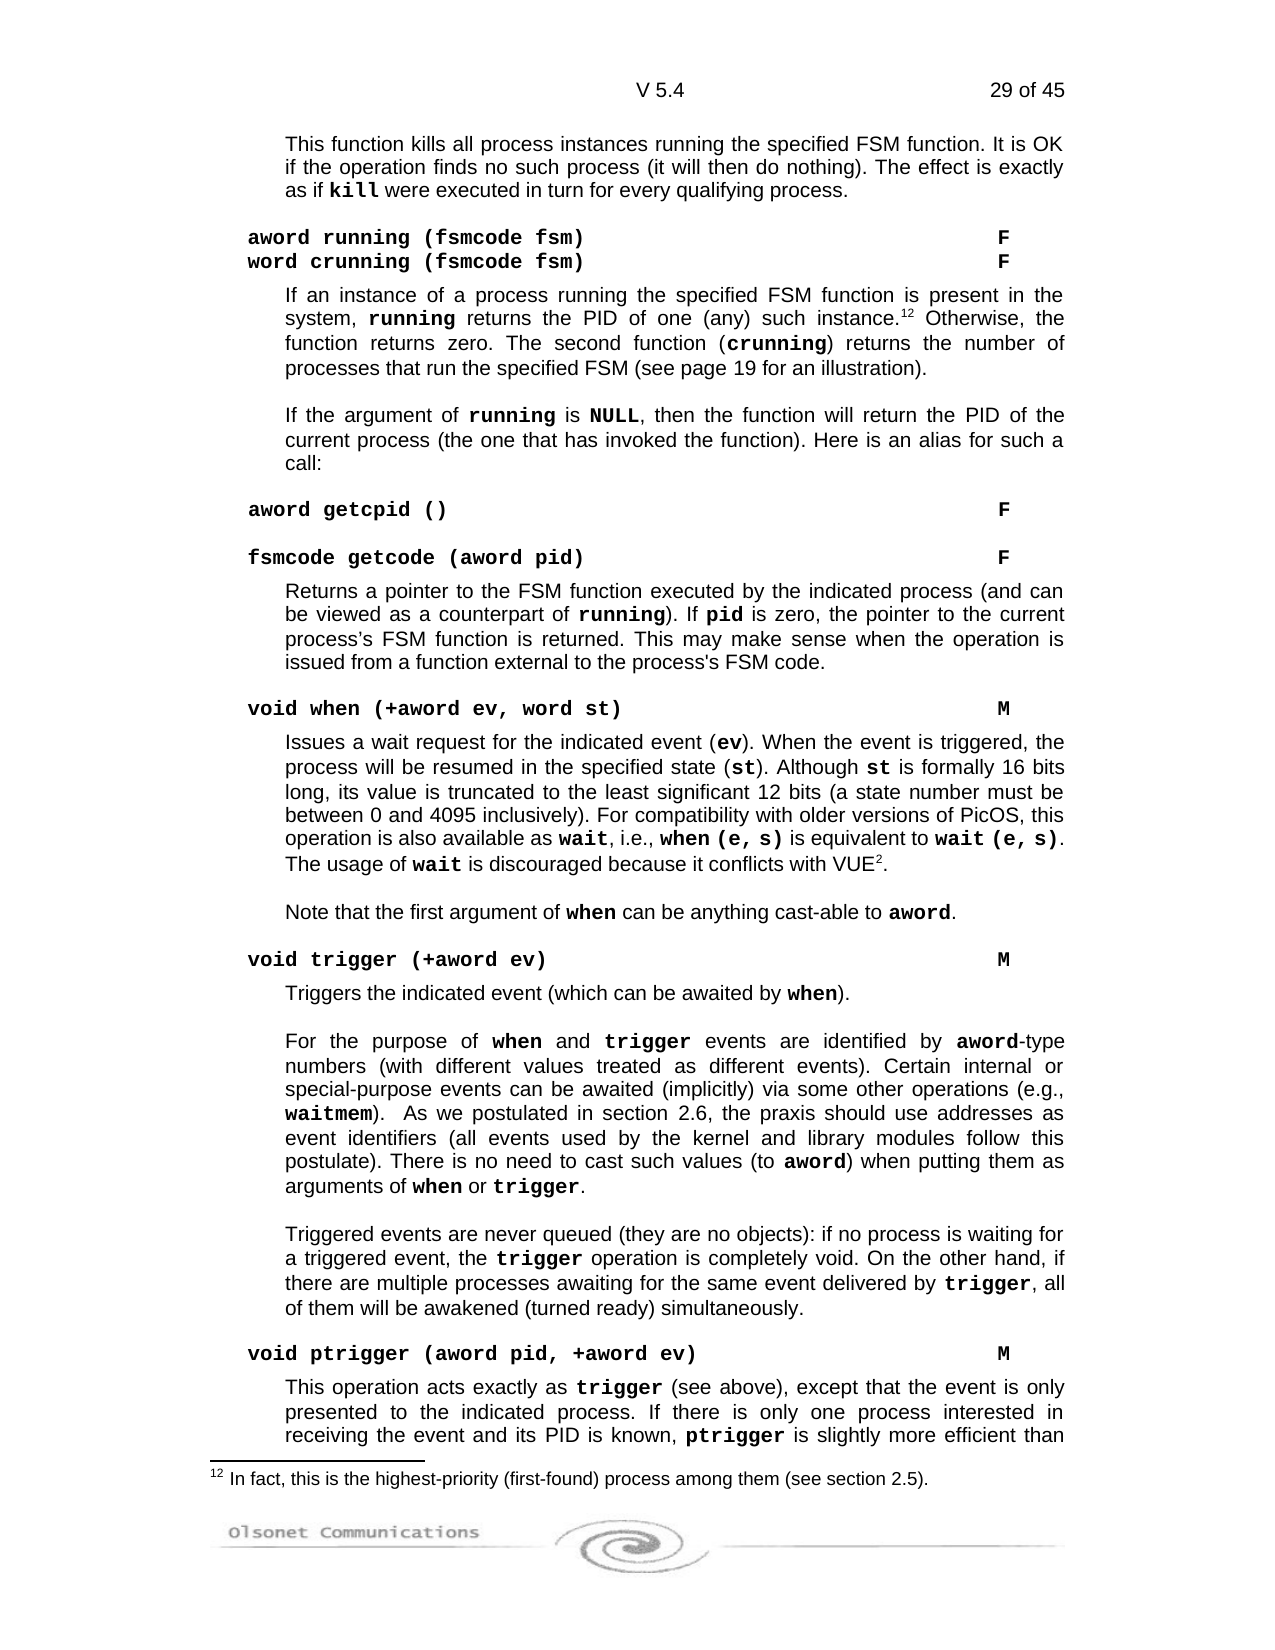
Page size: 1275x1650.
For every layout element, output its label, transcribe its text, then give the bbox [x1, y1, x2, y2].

text Returns a pointer to the FSM function executed by the indicated process (and can be viewed as a counterpart of running). If pid is zero, the pointer to the current process’s FSM function is returned. This may make sense when the operation is issued from a function external to the process's FSM code. [285, 579, 1065, 674]
text This operation acts exactly as trigger (see above), except that the event is only presented to the indicated process. If there is only one process interested in receiving the event and its PID is known, ptrigger is slightly more efficient than [285, 1376, 1065, 1449]
text If an instance of a process running the specified FSM function is present in the system, running returns the PID of one (any) such instance. Otherwise, the function returns zero. The second function (crunning) returns the number of processes that run the specified FSM (see page 19 for an illustration). [285, 283, 1065, 380]
picture [210, 1504, 1065, 1596]
text void ptrigger (aword pid, +aword ev) M [247, 1343, 1065, 1367]
text Issues a wait request for the indicated event (ev). When the event is triggered, the process will be resumed in the specified state (st). Although st is formally 16 bits long, its value is truncated to the least significant 12 bits (a state number must be between 0 and 4095 inclusively). For compatibility with older versions of PicOS, this operation is also available as wait, i.e., when (e, s) is equivalent to wait (e, s). The usage of wait is discouraged because it conflicts with VUE2. [285, 730, 1065, 877]
text In fact, this is the highest-priority (first-found) process among them (see section 2.5). [210, 1467, 1065, 1490]
text For the purpose of when and trigger events are identified by aword-type numbers (with different values treated as different events). Certain internal or special-purpose events can be awaited (implicitly) via some other operations (e.g., waitmem). As we postulated in section 2.6, the praxis should use addresses as event identifiers (all events used by the kernel and library modules follow this postulate). There is no need to cast such values (to aword) when putting them as arguments of when or trigger. [285, 1030, 1065, 1200]
text aword getcpid () F [248, 498, 1065, 523]
text Note that the first argument of when can be anything cast-able to aword. [285, 900, 1065, 926]
text Triggered events are never queued (they are no objects): if no process is waiting for a triggered event, the trigger operation is completely void. On the other hand, if there are multiple processes awaiting for the same event delivered by trigger, all of them will be awakened (turned ready) simultaneously. [285, 1223, 1065, 1320]
text word crunning (fsmcode fsm) F [247, 251, 1065, 274]
text Triggers the indicated event (which can be awaited by when). [285, 981, 1065, 1006]
text aword running (fsmcode fsm) F [247, 227, 1065, 251]
text If the argument of running is NULL, then the function will return the PID of the current process (the one that has invoked the function). Here is an alias for such a call: [285, 403, 1065, 475]
text void when (+aword ev, word st) M [247, 698, 1065, 721]
text This function kills all process instances running the specified FSM function. It is OK if the operation finds no such process (it will then do nothing). The effect is exactly as if kill were executed in turn for every qualifying process. [285, 132, 1065, 204]
text fsmcode getcode (aword pid) F [247, 547, 1065, 570]
text void trigger (+aword ev) M [247, 949, 1065, 972]
